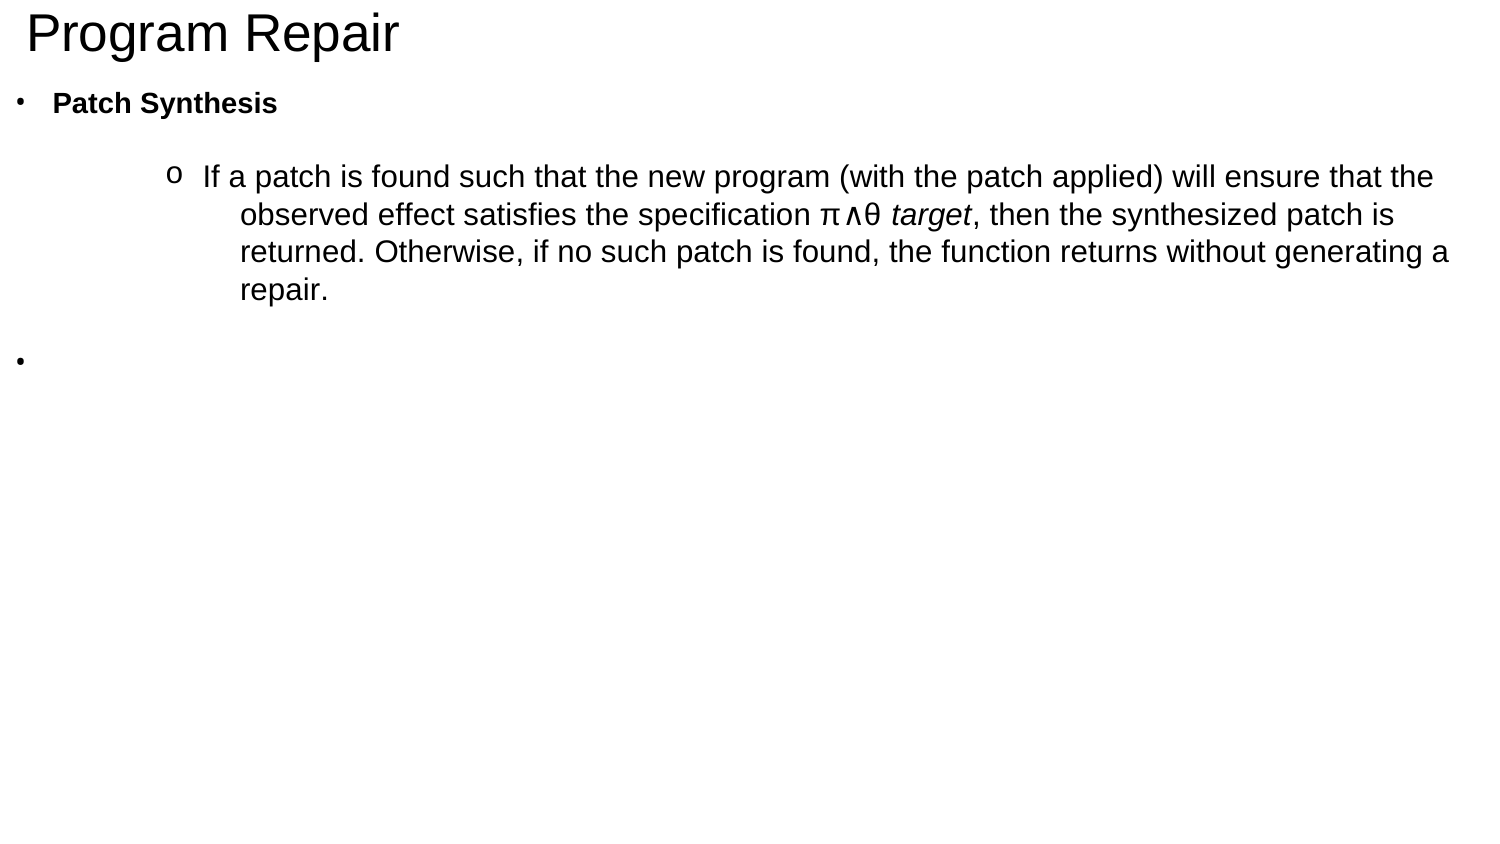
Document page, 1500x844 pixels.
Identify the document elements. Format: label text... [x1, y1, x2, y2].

title Program Repair [11, 0, 1409, 76]
text_box Patch Synthesis If a patch is found such that the new program (with the patch applied) will ensure that the observed effect satisfies the specification π∧θ target, then the synthesized patch is returned. Otherwise, if no such patch is found, the function returns without generating a repair. [0, 76, 1489, 389]
